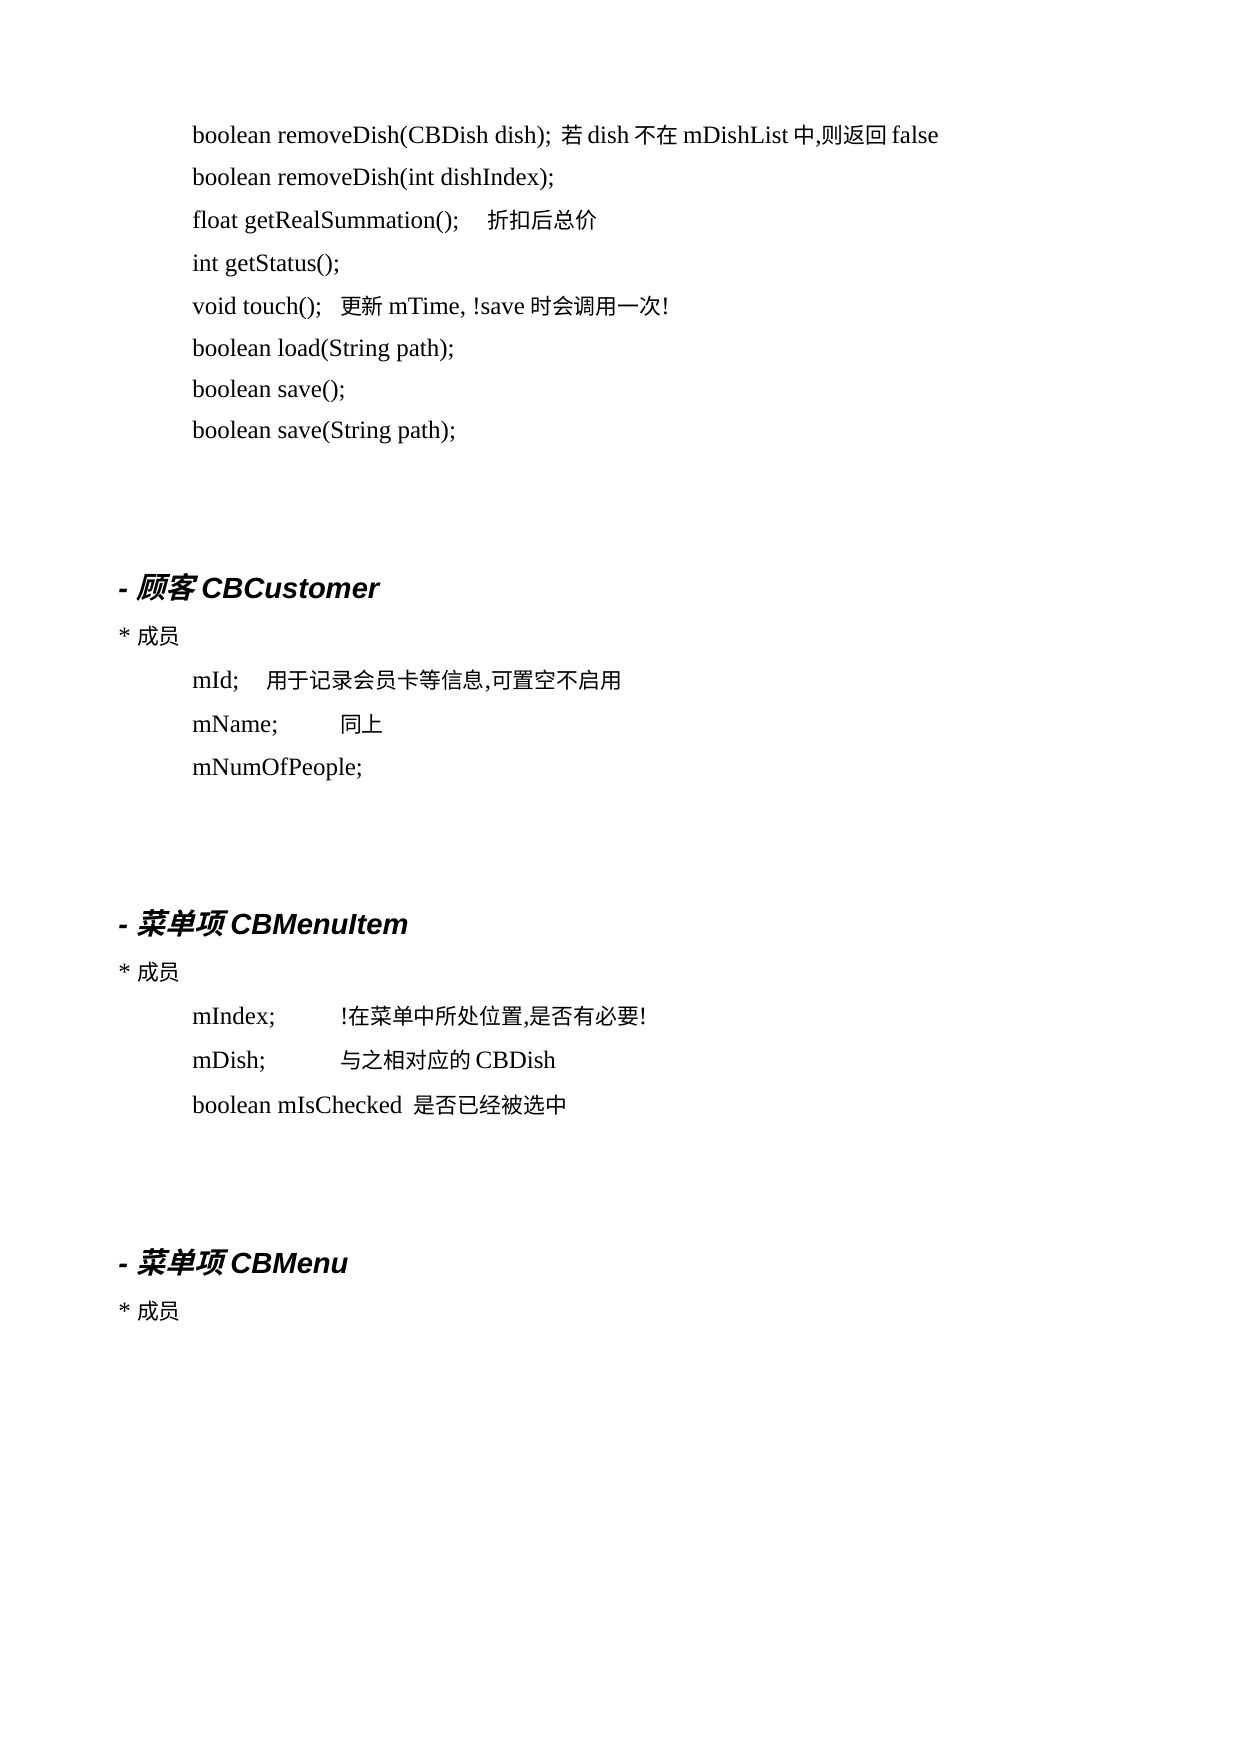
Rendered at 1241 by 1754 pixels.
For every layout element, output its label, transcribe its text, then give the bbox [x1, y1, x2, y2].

text boolean removeDish(int dishIndex); [118, 162, 1122, 191]
subtitle - 顾客 CBCustomer [118, 564, 1122, 607]
text float getRealSummation(); 折扣后总价 [118, 203, 1122, 235]
text mIndex; !在菜单中所处位置,是否有必要! [118, 999, 1122, 1031]
text boolean save(String path); [118, 416, 1122, 444]
text boolean removeDish(CBDish dish); 若dish不在 mDishList中,则返回false [118, 118, 1122, 150]
text * 成员 [118, 619, 1122, 651]
text mId; 用于记录会员卡等信息,可置空不启用 [118, 663, 1122, 695]
text * 成员 [118, 955, 1122, 987]
text * 成员 [118, 1294, 1122, 1326]
subtitle - 菜单项 CBMenu [118, 1239, 1122, 1282]
text boolean mIsChecked 是否已经被选中 [118, 1088, 1122, 1119]
text boolean load(String path); [118, 333, 1122, 362]
text mName; 同上 [118, 707, 1122, 739]
text mDish; 与之相对应的CBDish [118, 1043, 1122, 1075]
subtitle - 菜单项 CBMenuItem [118, 900, 1122, 943]
text int getStatus(); [118, 248, 1122, 276]
text mNumOfPeople; [118, 752, 1122, 780]
text boolean save(); [118, 374, 1122, 403]
text void touch(); 更新 mTime, !save时会调用一次! [118, 289, 1122, 321]
